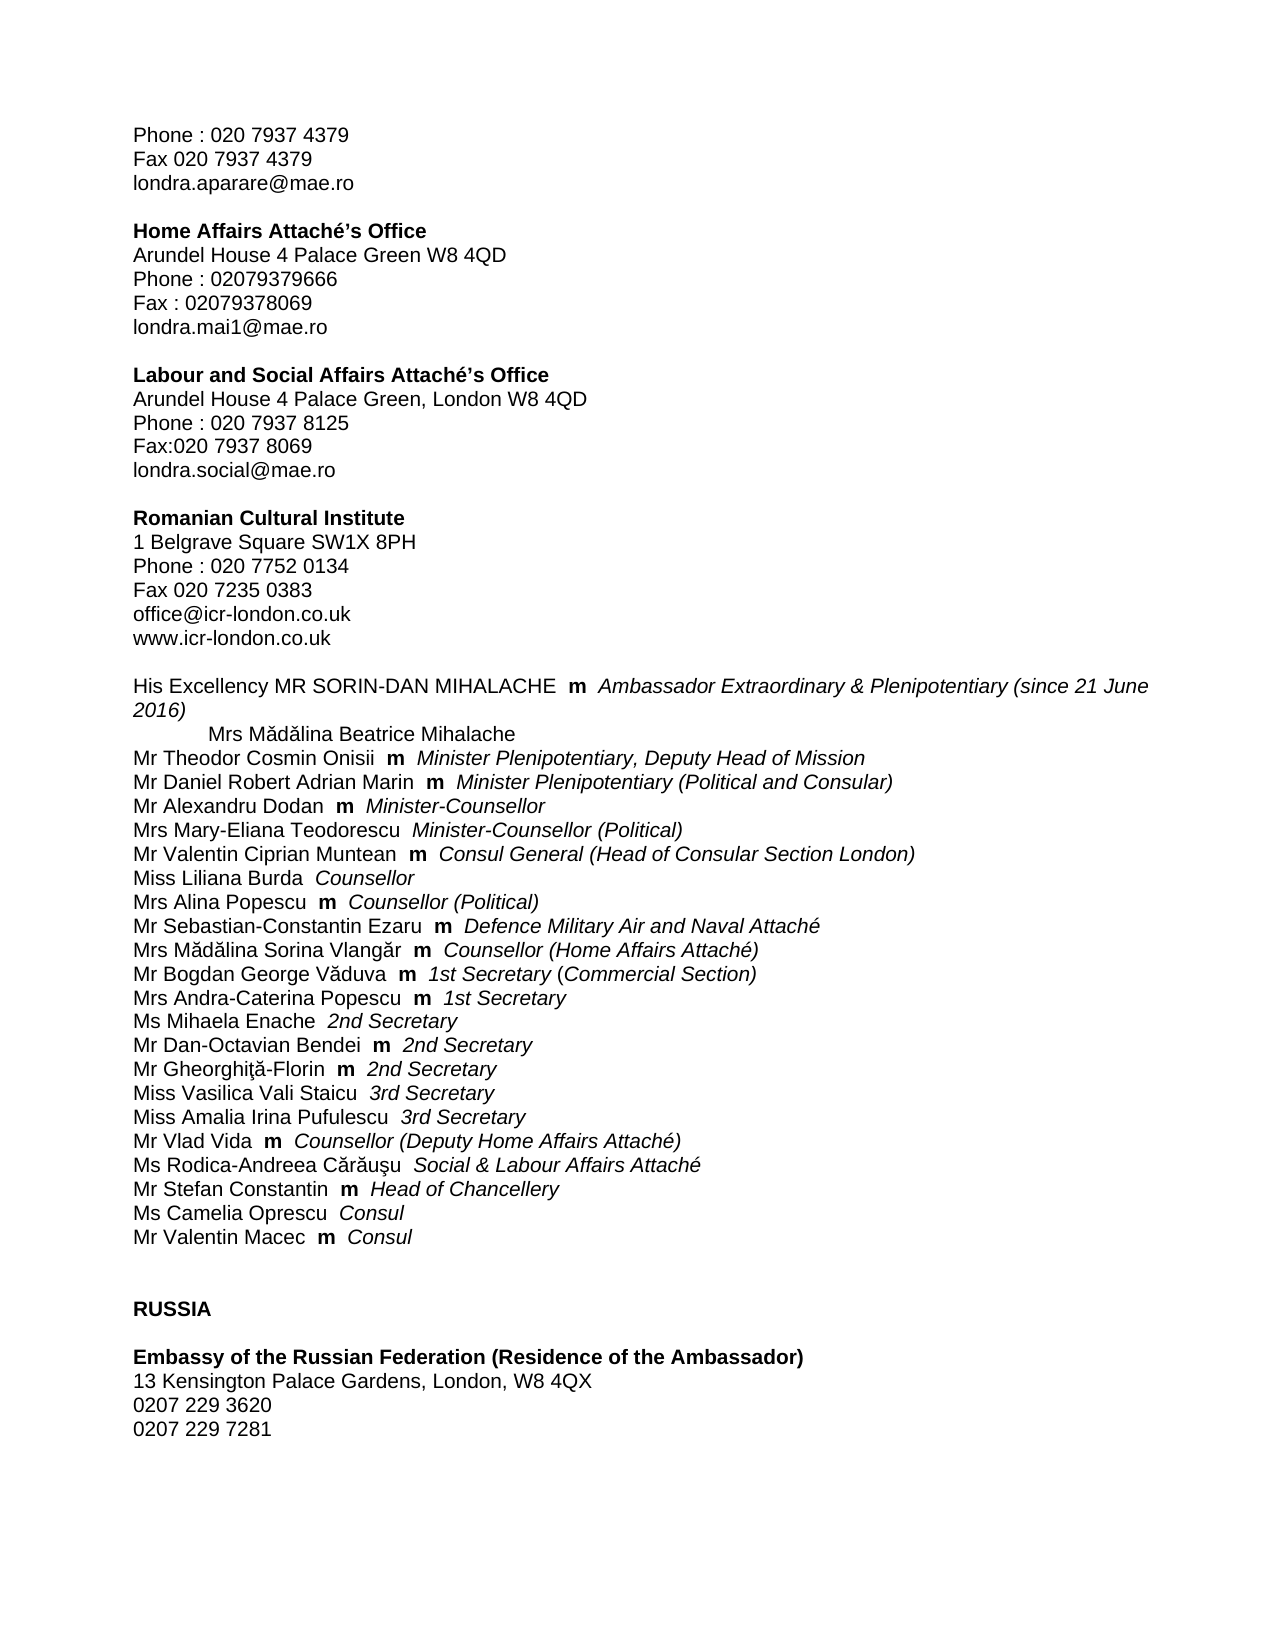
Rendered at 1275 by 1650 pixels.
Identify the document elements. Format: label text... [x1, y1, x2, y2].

text Ms Rodica-Andreea Cărăuşu Social & Labour Affairs Attaché [133, 1153, 1181, 1177]
text londra.mai1@mae.ro [133, 314, 1181, 338]
text Fax 020 7937 4379 [133, 147, 1181, 171]
text Miss Liliana Burda Counsellor [133, 866, 1181, 889]
text Fax : 02079378069 [133, 291, 1181, 314]
text Miss Vasilica Vali Staicu 3rd Secretary [133, 1081, 1181, 1105]
text Mr Vlad Vida m Counsellor (Deputy Home Affairs Attaché) [133, 1129, 1181, 1153]
text Fax:020 7937 8069 [133, 434, 1181, 458]
text Mrs Mary-Eliana Teodorescu Minister-Counsellor (Political) [133, 818, 1181, 842]
text Mr Stefan Constantin m Head of Chancellery [133, 1177, 1181, 1201]
text londra.aparare@mae.ro [133, 171, 1181, 195]
text Mr Dan-Octavian Bendei m 2nd Secretary [133, 1033, 1181, 1057]
text 13 Kensington Palace Gardens, London, W8 4QX [133, 1369, 1181, 1393]
text Mr Sebastian-Constantin Ezaru m Defence Military Air and Naval Attaché [133, 913, 1181, 937]
text Mr Gheorghiţă-Florin m 2nd Secretary [133, 1057, 1181, 1081]
text Arundel House 4 Palace Green W8 4QD [133, 243, 1181, 267]
text RUSSIA [133, 1297, 1181, 1321]
text Phone : 02079379666 [133, 267, 1181, 291]
text office@icr-london.co.uk [133, 602, 1181, 626]
text Mr Daniel Robert Adrian Marin m Minister Plenipotentiary (Political and Consular) [133, 770, 1181, 794]
text 0207 229 7281 [133, 1417, 1181, 1441]
text www.icr-london.co.uk [133, 626, 1181, 650]
text Mrs Andra-Caterina Popescu m 1st Secretary [133, 985, 1181, 1009]
text Home Affairs Attaché’s Office [133, 219, 1181, 243]
text Miss Amalia Irina Pufulescu 3rd Secretary [133, 1105, 1181, 1129]
text His Excellency MR SORIN-DAN MIHALACHE m Ambassador Extraordinary & Plenipotentiary (since 21 June 2016) [133, 674, 1181, 722]
text Ms Camelia Oprescu Consul [133, 1201, 1181, 1225]
text Labour and Social Affairs Attaché’s Office [133, 362, 1181, 386]
text Mrs Mădălina Sorina Vlangăr m Counsellor (Home Affairs Attaché) [133, 937, 1181, 961]
text Phone : 020 7937 8125 [133, 410, 1181, 434]
text Mr Valentin Macec m Consul [133, 1225, 1181, 1249]
text Mrs Alina Popescu m Counsellor (Political) [133, 889, 1181, 913]
text 1 Belgrave Square SW1X 8PH [133, 530, 1181, 554]
text Fax 020 7235 0383 [133, 578, 1181, 602]
text Phone : 020 7752 0134 [133, 554, 1181, 578]
text Mr Theodor Cosmin Onisii m Minister Plenipotentiary, Deputy Head of Mission [133, 746, 1181, 770]
text Phone : 020 7937 4379 [133, 123, 1181, 147]
text Arundel House 4 Palace Green, London W8 4QD [133, 386, 1181, 410]
text Mrs Mǎdǎlina Beatrice Mihalache [133, 722, 1181, 746]
text Mr Alexandru Dodan m Minister-Counsellor [133, 794, 1181, 818]
text Romanian Cultural Institute [133, 506, 1181, 530]
text Mr Bogdan George Văduva m 1st Secretary (Commercial Section) [133, 961, 1181, 985]
text Embassy of the Russian Federation (Residence of the Ambassador) [133, 1345, 1181, 1369]
text londra.social@mae.ro [133, 458, 1181, 482]
text Mr Valentin Ciprian Muntean m Consul General (Head of Consular Section London) [133, 842, 1181, 866]
text Ms Mihaela Enache 2nd Secretary [133, 1009, 1181, 1033]
text 0207 229 3620 [133, 1393, 1181, 1417]
